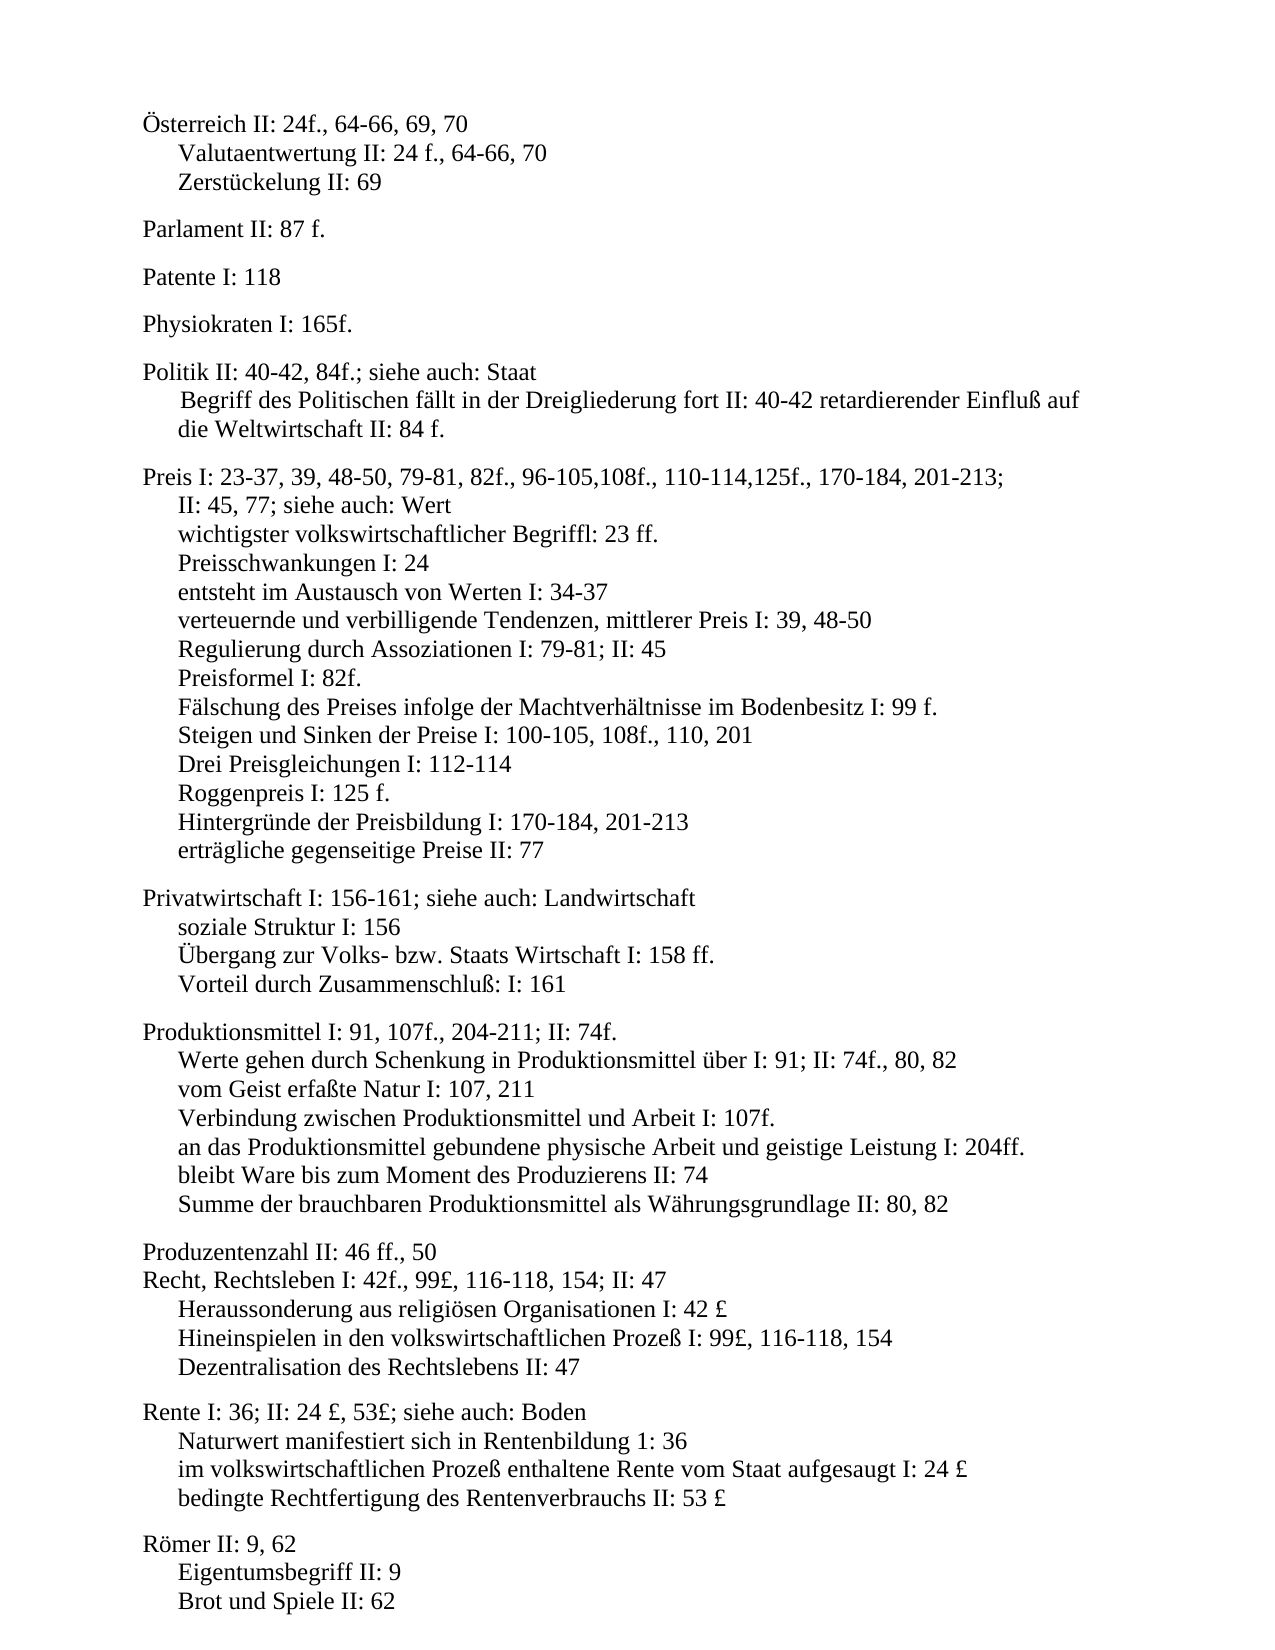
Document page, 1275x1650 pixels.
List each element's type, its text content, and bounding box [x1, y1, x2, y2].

text Begriff des Politischen fällt in der Dreigliederung fort II: 40-42 retardierender Einfluß auf die Weltwirtschaft II: 84 f. [178, 385, 1111, 443]
text Hineinspielen in den volkswirtschaftlichen Prozeß I: 99£, 116-118, 154 [142, 1323, 1111, 1352]
text Parlament II: 87 f. [142, 214, 1111, 243]
text Valutaentwertung II: 24 f., 64-66, 70 [142, 138, 1111, 167]
text entsteht im Austausch von Werten I: 34-37 [142, 577, 1111, 605]
text Verbindung zwischen Produktionsmittel und Arbeit I: 107f. [142, 1103, 1111, 1132]
text Roggenpreis I: 125 f. [142, 778, 1111, 807]
text vom Geist erfaßte Natur I: 107, 211 [142, 1074, 1111, 1103]
text Patente I: 118 [142, 262, 1111, 290]
text verteuernde und verbilligende Tendenzen, mittlerer Preis I: 39, 48-50 [142, 605, 1111, 634]
text Steigen und Sinken der Preise I: 100-105, 108f., 110, 201 [142, 720, 1111, 749]
text Physiokraten I: 165f. [142, 309, 1111, 338]
text Recht, Rechtsleben I: 42f., 99£, 116-118, 154; II: 47 [142, 1265, 1111, 1294]
text Regulierung durch Assoziationen I: 79-81; II: 45 [142, 634, 1111, 663]
text Brot und Spiele II: 62 [142, 1586, 1111, 1615]
text Preisschwankungen I: 24 [142, 548, 1111, 577]
text Dezentralisation des Rechtslebens II: 47 [142, 1352, 1111, 1380]
text wichtigster volkswirtschaftlicher Begriffl: 23 ff. [142, 519, 1111, 548]
text Werte gehen durch Schenkung in Produktionsmittel über I: 91; II: 74f., 80, 82 [142, 1045, 1111, 1074]
text Preisformel I: 82f. [142, 663, 1111, 692]
text Privatwirtschaft I: 156-161; siehe auch: Landwirtschaft [142, 883, 1111, 912]
text Römer II: 9, 62 [142, 1529, 1111, 1557]
text Fälschung des Preises infolge der Machtverhältnisse im Bodenbesitz I: 99 f. [142, 692, 1111, 720]
text Drei Preisgleichungen I: 112-114 [142, 749, 1111, 778]
text Übergang zur Volks- bzw. Staats Wirtschaft I: 158 ff. [142, 940, 1111, 969]
text im volkswirtschaftlichen Prozeß enthaltene Rente vom Staat aufgesaugt I: 24 £ [142, 1454, 1111, 1483]
text Naturwert manifestiert sich in Rentenbildung 1: 36 [142, 1426, 1111, 1454]
text Hintergründe der Preisbildung I: 170-184, 201-213 [142, 807, 1111, 835]
text Österreich II: 24f., 64-66, 69, 70 [142, 109, 1111, 138]
text Vorteil durch Zusammenschluß: I: 161 [142, 969, 1111, 998]
text Eigentumsbegriff II: 9 [142, 1557, 1111, 1586]
text Heraussonderung aus religiösen Organisationen I: 42 £ [142, 1294, 1111, 1323]
text II: 45, 77; siehe auch: Wert [142, 490, 1111, 519]
text Produzentenzahl II: 46 ff., 50 [142, 1237, 1111, 1265]
text Preis I: 23-37, 39, 48-50, 79-81, 82f., 96-105,108f., 110-114,125f., 170-184, 201-213; [142, 462, 1111, 490]
text bleibt Ware bis zum Moment des Produzierens II: 74 [142, 1160, 1111, 1189]
text erträgliche gegenseitige Preise II: 77 [142, 835, 1111, 864]
text an das Produktionsmittel gebundene physische Arbeit und geistige Leistung I: 204ff. [142, 1132, 1111, 1160]
text Summe der brauchbaren Produktionsmittel als Währungsgrundlage II: 80, 82 [142, 1189, 1111, 1218]
text soziale Struktur I: 156 [142, 912, 1111, 940]
text Zerstückelung II: 69 [142, 167, 1111, 195]
text bedingte Rechtfertigung des Rentenverbrauchs II: 53 £ [142, 1483, 1111, 1512]
text Politik II: 40-42, 84f.; siehe auch: Staat [142, 357, 1111, 385]
text Produktionsmittel I: 91, 107f., 204-211; II: 74f. [142, 1017, 1111, 1045]
text Rente I: 36; II: 24 £, 53£; siehe auch: Boden [142, 1397, 1111, 1426]
